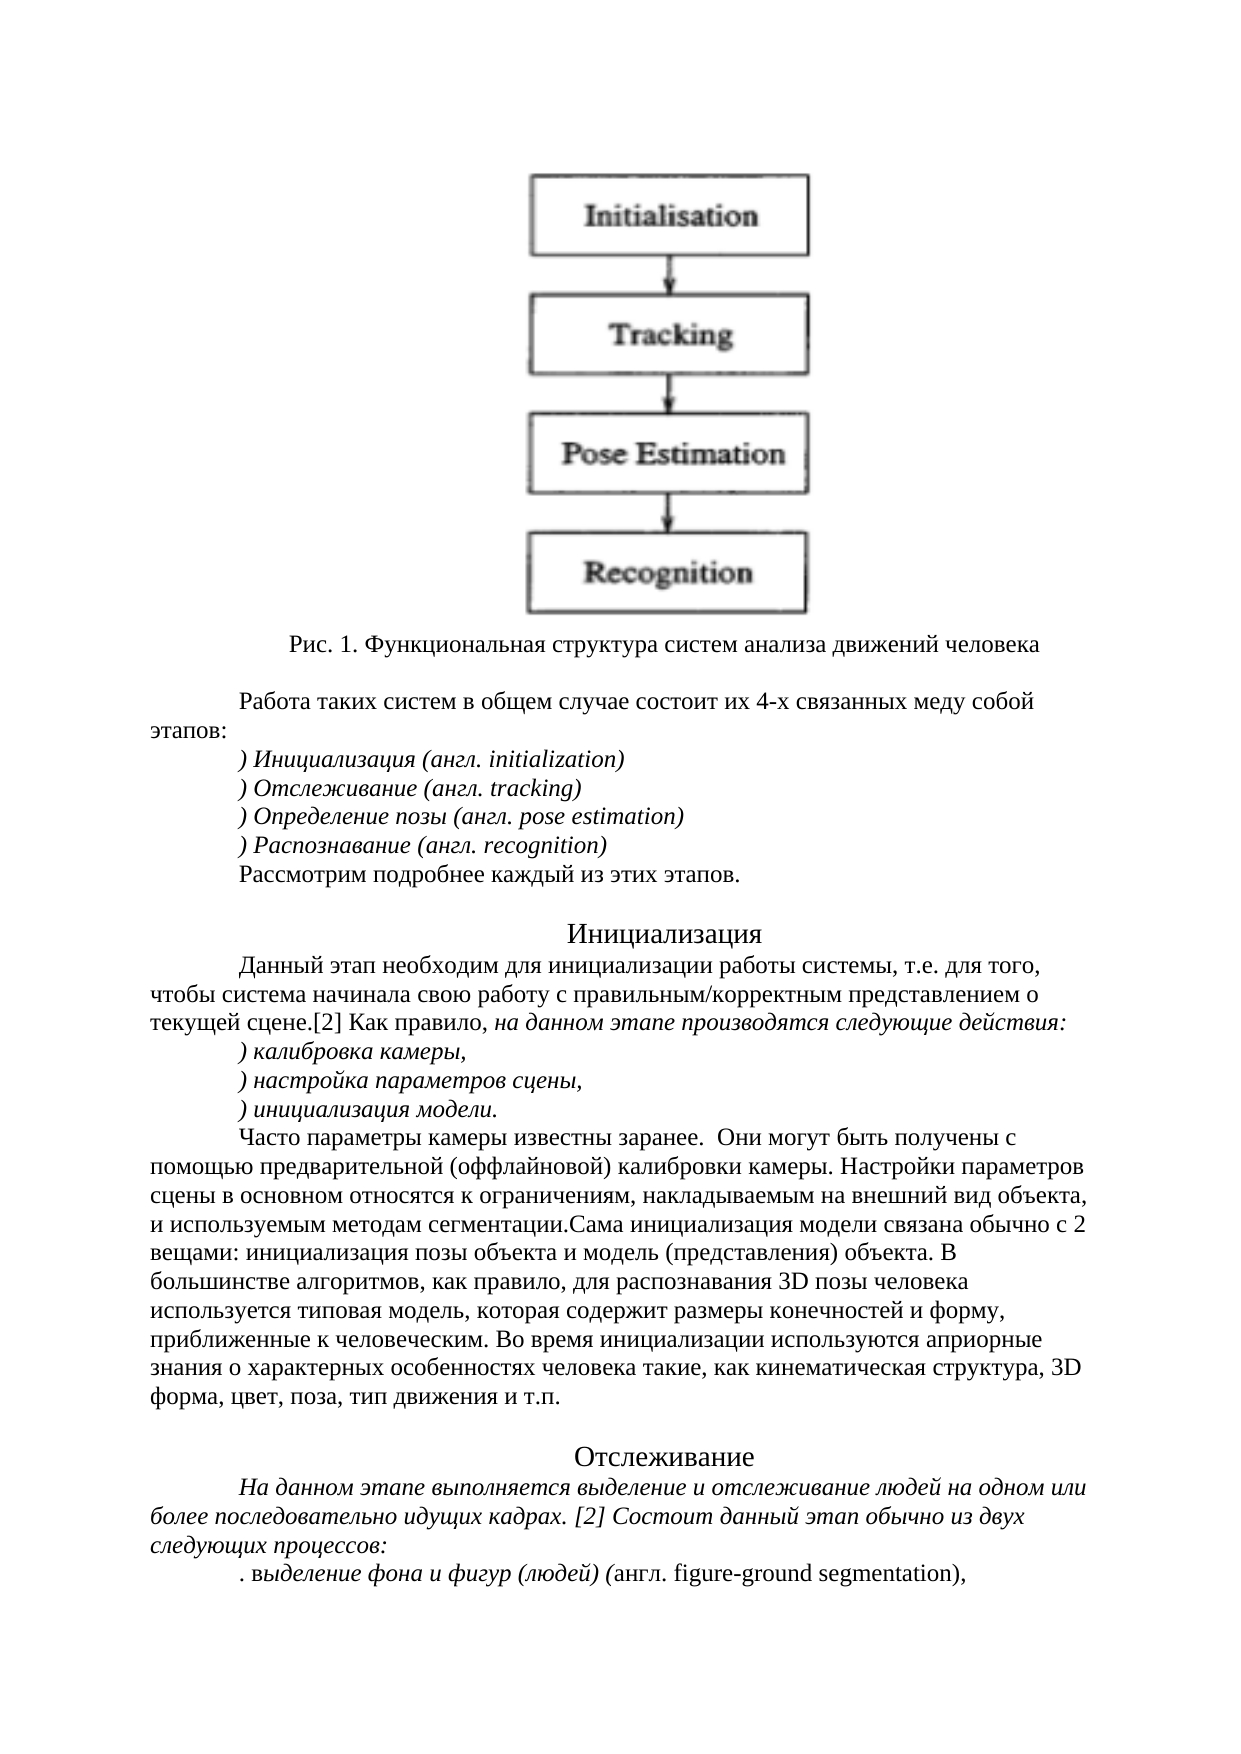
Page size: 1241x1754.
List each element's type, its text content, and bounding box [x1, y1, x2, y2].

text Работа таких систем в общем случае состоит их 4-х связанных меду собой этапов: [150, 686, 1090, 744]
text ) Распознавание (англ. recognition) [150, 830, 1090, 859]
text . выделение фона и фигур (людей) (англ. figure-ground segmentation), [150, 1558, 1090, 1587]
text Отслеживание [150, 1439, 1090, 1472]
text Рис. 1. Функциональная структура систем анализа движений человека [150, 629, 1090, 658]
text ) Отслеживание (англ. tracking) [150, 773, 1090, 801]
text ) Инициализация (англ. initialization) [150, 744, 1090, 773]
text ) настройка параметров сцены, [150, 1065, 1090, 1094]
text Часто параметры камеры известны заранее. Они могут быть получены с помощью предварительной (оффлайновой) калибровки камеры. Настройки параметров сцены в основном относятся к ограничениям, накладываемым на внешний вид объекта, и используемым методам сегментации.Сама инициализация модели связана обычно с 2 вещами: инициализация позы объекта и модель (представления) объекта. В большинстве алгоритмов, как правило, для распознавания 3D позы человека используется типовая модель, которая содержит размеры конечностей и форму, приближенные к человеческим. Во время инициализации используются априорные знания о характерных особенностях человека такие, как кинематическая структура, 3D форма, цвет, поза, тип движения и т.п. [150, 1122, 1090, 1410]
text ) калибровка камеры, [150, 1036, 1090, 1065]
text Данный этап необходим для инициализации работы системы, т.е. для того, чтобы система начинала свою работу с правильным/корректным представлением о текущей сцене.[2] Как правило, на данном этапе производятся следующие действия: [150, 950, 1090, 1036]
text Рассмотрим подробнее каждый из этих этапов. [150, 859, 1090, 888]
text ) инициализация модели. [150, 1094, 1090, 1122]
text На данном этапе выполняется выделение и отслеживание людей на одном или более последовательно идущих кадрах. [2] Состоит данный этап обычно из двух следующих процессов: [150, 1472, 1090, 1558]
text ) Определение позы (англ. pose estimation) [150, 801, 1090, 830]
text Инициализация [150, 916, 1090, 950]
